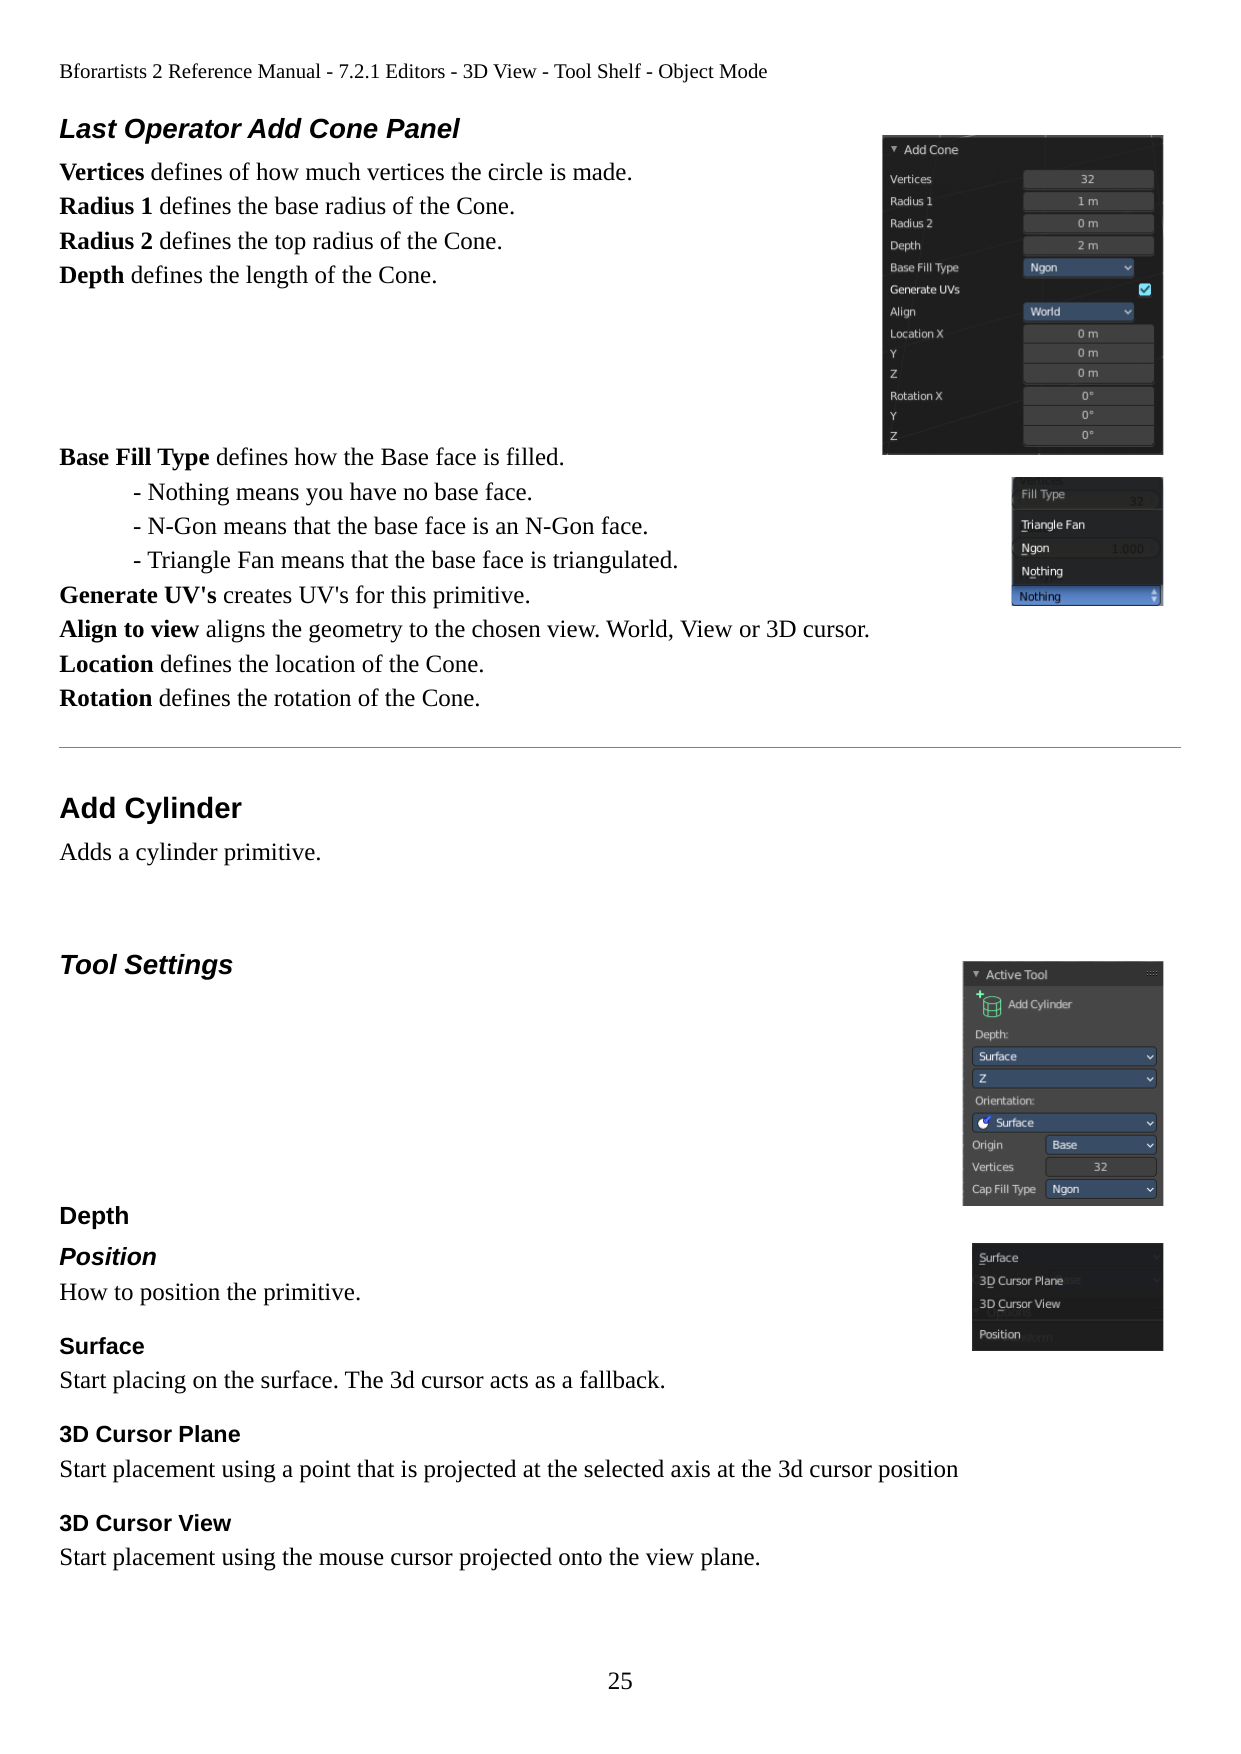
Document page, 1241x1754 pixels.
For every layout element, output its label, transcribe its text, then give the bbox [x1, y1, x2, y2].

text Start placement using the mouse cursor projected onto the view plane. [59, 1542, 1181, 1571]
text Adds a cylinder primitive. [59, 837, 1181, 866]
picture [962, 961, 1164, 1206]
subtitle 3D Cursor Plane [59, 1421, 1181, 1447]
subtitle 3D Cursor View [59, 1509, 1181, 1536]
subtitle Surface [59, 1332, 1181, 1359]
subtitle Depth [59, 1201, 1181, 1230]
text Start placing on the surface. The 3d cursor acts as a fallback. [59, 1365, 1181, 1394]
text Base Fill Type defines how the Base face is filled. - Nothing means you have no base face. - N-Gon means that the base face is an N-Gon face. - Triangle Fan means that the base face is triangulated. Generate UV's creates UV's for this primitive. Align to view aligns the geometry to the chosen view. World, View or 3D cursor. Location defines the location of the Cone. Rotation defines the rotation of the Cone. [59, 408, 1181, 712]
subtitle Tool Settings [59, 948, 1181, 980]
subtitle Add Cylinder [59, 791, 1181, 825]
picture [882, 135, 1164, 455]
text How to position the primitive. [59, 1277, 972, 1306]
text Vertices defines of how much vertices the circle is made. Radius 1 defines the base radius of the Cone. Radius 2 defines the top radius of the Cone. Depth defines the length of the Cone. [59, 157, 882, 289]
picture [1011, 477, 1164, 606]
text Start placement using a point that is projected at the selected axis at the 3d cursor position [59, 1454, 1181, 1482]
subtitle Position [59, 1242, 1181, 1271]
subtitle Last Operator Add Cone Panel [59, 113, 1181, 144]
picture [972, 1243, 1164, 1351]
